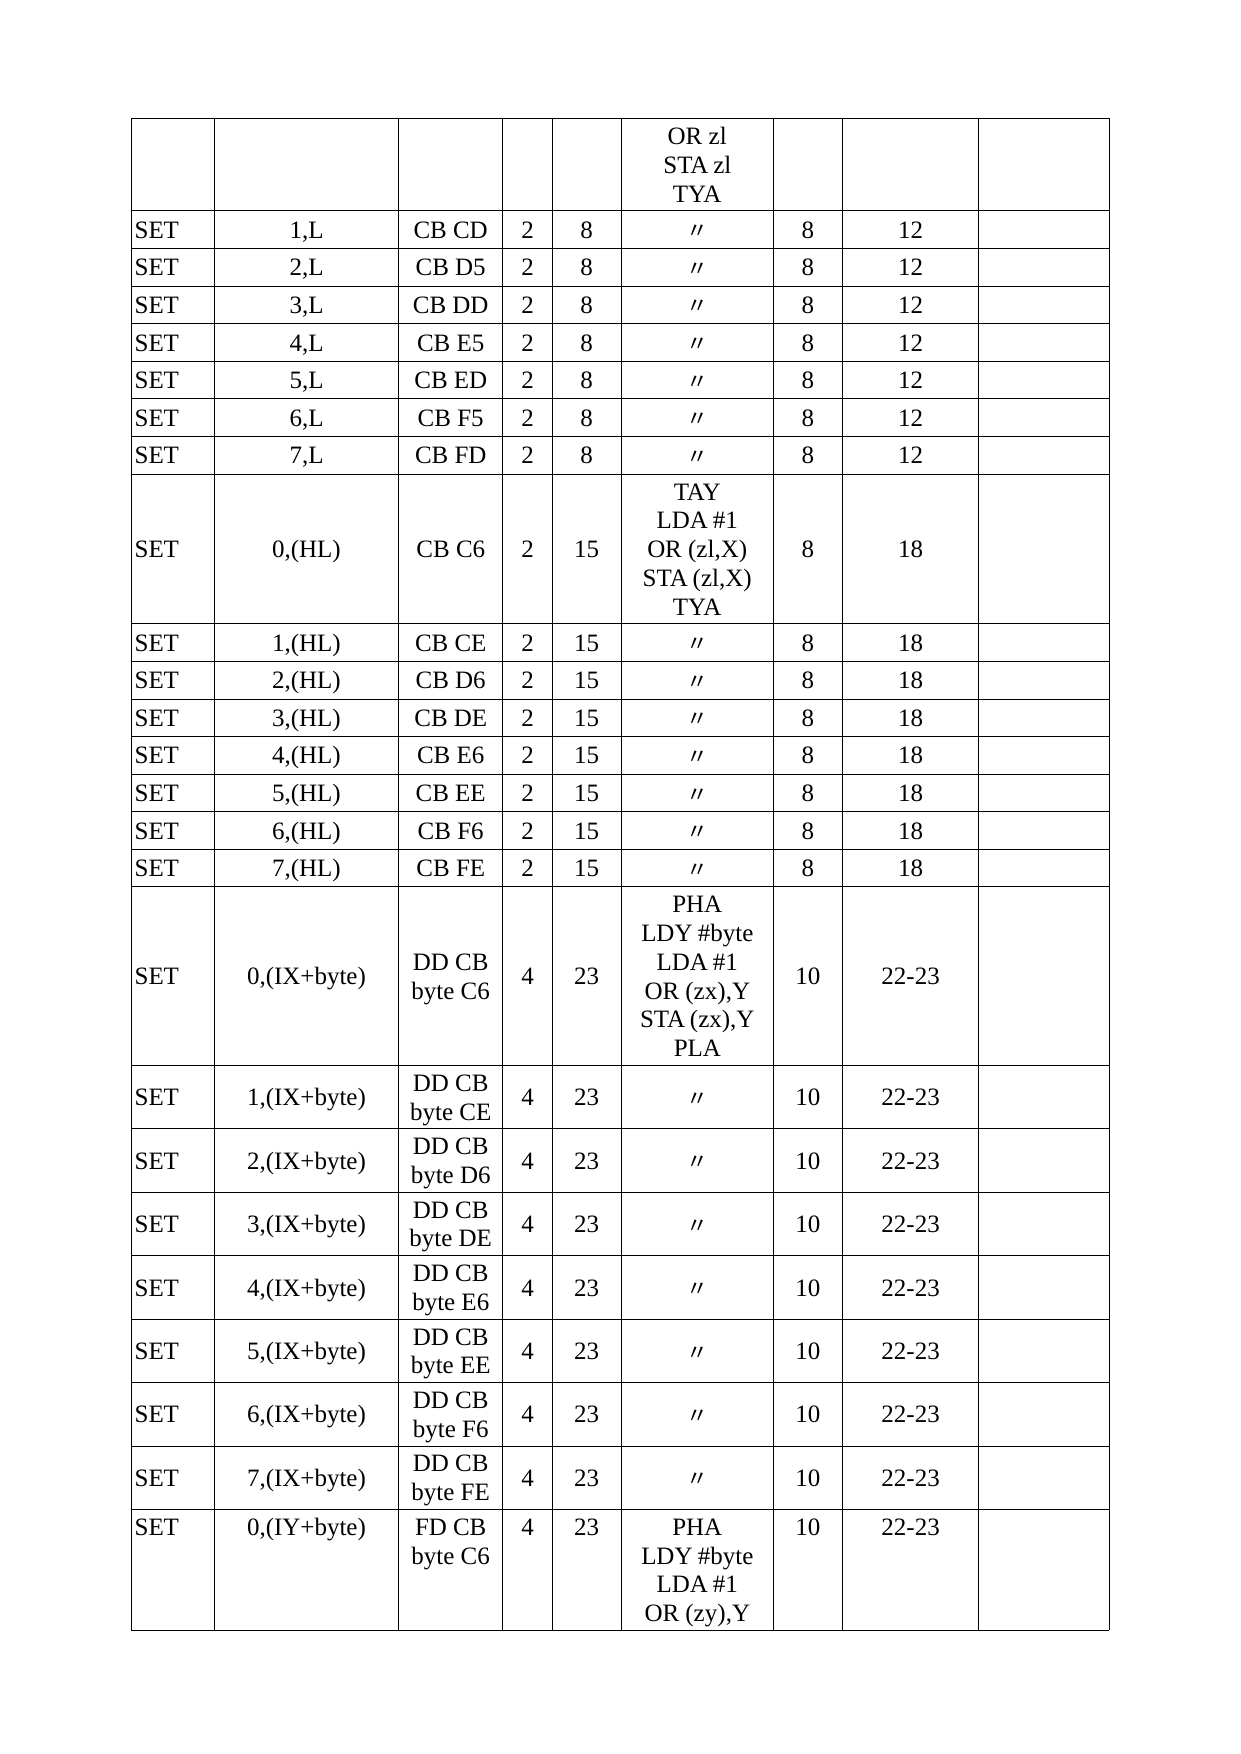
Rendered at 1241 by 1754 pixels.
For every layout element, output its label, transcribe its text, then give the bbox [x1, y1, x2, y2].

table_cell 〃 [622, 624, 773, 661]
table_cell CB D6 [399, 662, 502, 698]
table_cell 8 [774, 737, 842, 774]
table_cell [979, 775, 1109, 811]
table_cell 4 [503, 1193, 552, 1255]
table_cell 22-23 [843, 887, 978, 1065]
table_cell 10 [774, 1320, 842, 1382]
table_cell 8 [774, 324, 842, 361]
table_cell 〃 [622, 399, 773, 436]
table_cell SET [132, 662, 214, 698]
table_cell [503, 119, 552, 210]
table_cell SET [132, 1193, 214, 1255]
table_cell 〃 [622, 324, 773, 361]
table_cell 〃 [622, 737, 773, 774]
table_cell 7,(HL) [215, 850, 398, 886]
table_cell 8 [553, 324, 621, 361]
table_cell 8 [774, 662, 842, 698]
table_cell PHA LDY #byte LDA #1 OR (zy),Y [622, 1510, 773, 1630]
table_cell 18 [843, 737, 978, 774]
table_cell CB ED [399, 362, 502, 398]
table_cell 2 [503, 775, 552, 811]
table_cell 8 [774, 700, 842, 736]
table_cell [979, 1129, 1109, 1192]
table_cell DD CB byte FE [399, 1447, 502, 1509]
table_cell 2 [503, 437, 552, 473]
table_cell SET [132, 812, 214, 849]
table_cell 1,L [215, 211, 398, 248]
table_cell SET [132, 624, 214, 661]
table_cell 8 [774, 211, 842, 248]
table_cell [979, 119, 1109, 210]
table_cell OR zl STA zl TYA [622, 119, 773, 210]
table_cell 〃 [622, 1383, 773, 1446]
table_cell SET [132, 1510, 214, 1630]
table_cell [774, 119, 842, 210]
table_cell 4 [503, 1256, 552, 1319]
table_cell 4 [503, 1447, 552, 1509]
table_cell 18 [843, 662, 978, 698]
table_cell 〃 [622, 1193, 773, 1255]
table_cell 5,(IX+byte) [215, 1320, 398, 1382]
table_cell 〃 [622, 249, 773, 286]
table_cell 5,(HL) [215, 775, 398, 811]
table_cell 10 [774, 1510, 842, 1630]
table_cell 2 [503, 737, 552, 774]
table_cell PHA LDY #byte LDA #1 OR (zx),Y STA (zx),Y PLA [622, 887, 773, 1065]
table_cell 12 [843, 362, 978, 398]
table_cell SET [132, 887, 214, 1065]
table_cell 12 [843, 324, 978, 361]
table_cell [979, 887, 1109, 1065]
table_cell 〃 [622, 287, 773, 323]
table_cell 22-23 [843, 1320, 978, 1382]
table_cell 8 [774, 475, 842, 623]
table_cell 23 [553, 1066, 621, 1128]
table_cell CB FE [399, 850, 502, 886]
table_cell TAY LDA #1 OR (zl,X) STA (zl,X) TYA [622, 475, 773, 623]
table_cell CB DD [399, 287, 502, 323]
table_cell 15 [553, 700, 621, 736]
table_cell 23 [553, 1383, 621, 1446]
table_cell 12 [843, 249, 978, 286]
table_cell 15 [553, 737, 621, 774]
table_cell 4,(HL) [215, 737, 398, 774]
table_cell 〃 [622, 1256, 773, 1319]
table_cell 10 [774, 1383, 842, 1446]
table_cell SET [132, 737, 214, 774]
table_cell 8 [774, 812, 842, 849]
table_cell 2 [503, 362, 552, 398]
table_cell 22-23 [843, 1066, 978, 1128]
table_cell 8 [774, 437, 842, 473]
table_cell [979, 475, 1109, 623]
table_cell 〃 [622, 1320, 773, 1382]
table_cell [979, 662, 1109, 698]
table_cell 23 [553, 1129, 621, 1192]
table_cell DD CB byte D6 [399, 1129, 502, 1192]
table_cell [979, 624, 1109, 661]
table_cell SET [132, 324, 214, 361]
table_cell 〃 [622, 211, 773, 248]
table_cell 4 [503, 1383, 552, 1446]
table_cell 10 [774, 1256, 842, 1319]
table_cell 15 [553, 475, 621, 623]
table_cell [215, 119, 398, 210]
table_cell 〃 [622, 812, 773, 849]
table_cell 〃 [622, 1129, 773, 1192]
table_cell 22-23 [843, 1447, 978, 1509]
table_cell 〃 [622, 437, 773, 473]
table_cell [979, 1447, 1109, 1509]
table_cell [979, 812, 1109, 849]
table_cell 6,L [215, 399, 398, 436]
table_cell 3,(HL) [215, 700, 398, 736]
table_cell 3,(IX+byte) [215, 1193, 398, 1255]
table_cell 8 [774, 399, 842, 436]
table_cell 7,L [215, 437, 398, 473]
table_cell 12 [843, 399, 978, 436]
table_cell CB EE [399, 775, 502, 811]
table_cell [979, 1320, 1109, 1382]
table_cell SET [132, 362, 214, 398]
table_cell 12 [843, 437, 978, 473]
table_cell 〃 [622, 1066, 773, 1128]
table_cell CB FD [399, 437, 502, 473]
table_cell 8 [553, 287, 621, 323]
table_cell [979, 850, 1109, 886]
table_cell CB E6 [399, 737, 502, 774]
table_cell 18 [843, 624, 978, 661]
table_cell 4 [503, 1320, 552, 1382]
table_cell 4 [503, 1510, 552, 1630]
table_cell 23 [553, 887, 621, 1065]
table_cell SET [132, 1256, 214, 1319]
table_cell [843, 119, 978, 210]
table_cell 0,(IX+byte) [215, 887, 398, 1065]
table_cell 2 [503, 700, 552, 736]
table_cell 3,L [215, 287, 398, 323]
table_cell 1,(HL) [215, 624, 398, 661]
table_cell SET [132, 700, 214, 736]
table_cell CB F6 [399, 812, 502, 849]
table_cell 4,L [215, 324, 398, 361]
table_cell CB E5 [399, 324, 502, 361]
table_cell DD CB byte CE [399, 1066, 502, 1128]
table_cell 8 [553, 211, 621, 248]
table_cell 〃 [622, 850, 773, 886]
table_cell FD CB byte C6 [399, 1510, 502, 1630]
table_cell 2 [503, 662, 552, 698]
table_cell 23 [553, 1510, 621, 1630]
table_cell 22-23 [843, 1129, 978, 1192]
table_cell 23 [553, 1447, 621, 1509]
table_cell 2 [503, 249, 552, 286]
table_cell 18 [843, 475, 978, 623]
table_cell 6,(IX+byte) [215, 1383, 398, 1446]
table_cell 2 [503, 812, 552, 849]
table_cell CB CE [399, 624, 502, 661]
table_cell 〃 [622, 362, 773, 398]
table_cell 2 [503, 399, 552, 436]
table_cell SET [132, 211, 214, 248]
table_cell 7,(IX+byte) [215, 1447, 398, 1509]
table_cell CB DE [399, 700, 502, 736]
table_cell 22-23 [843, 1193, 978, 1255]
table_cell 23 [553, 1320, 621, 1382]
table_cell 15 [553, 662, 621, 698]
table_cell 23 [553, 1193, 621, 1255]
table_cell SET [132, 437, 214, 473]
table_cell 8 [774, 850, 842, 886]
table_cell 4 [503, 887, 552, 1065]
table_cell 23 [553, 1256, 621, 1319]
table_cell 4 [503, 1129, 552, 1192]
table_cell SET [132, 1129, 214, 1192]
table_cell CB CD [399, 211, 502, 248]
table_cell [553, 119, 621, 210]
table_cell 1,(IX+byte) [215, 1066, 398, 1128]
table_cell [979, 737, 1109, 774]
table_cell 10 [774, 887, 842, 1065]
table_cell 2,(IX+byte) [215, 1129, 398, 1192]
table_cell 10 [774, 1193, 842, 1255]
table_cell CB C6 [399, 475, 502, 623]
table_cell SET [132, 1447, 214, 1509]
table_cell [979, 324, 1109, 361]
table_cell [979, 362, 1109, 398]
table_cell [979, 211, 1109, 248]
table_cell 8 [553, 362, 621, 398]
table_cell 6,(HL) [215, 812, 398, 849]
table_cell 10 [774, 1129, 842, 1192]
table_cell 8 [774, 362, 842, 398]
table_cell 22-23 [843, 1256, 978, 1319]
table_cell 8 [774, 249, 842, 286]
table_cell 10 [774, 1447, 842, 1509]
table_cell 22-23 [843, 1383, 978, 1446]
table_cell SET [132, 1066, 214, 1128]
table_cell 5,L [215, 362, 398, 398]
table_cell DD CB byte F6 [399, 1383, 502, 1446]
table_cell 8 [553, 437, 621, 473]
table_cell SET [132, 775, 214, 811]
table_cell [979, 399, 1109, 436]
table_cell SET [132, 399, 214, 436]
table_cell 8 [553, 249, 621, 286]
table_cell 0,(HL) [215, 475, 398, 623]
table_cell 0,(IY+byte) [215, 1510, 398, 1630]
table_cell [979, 437, 1109, 473]
table_cell 15 [553, 775, 621, 811]
table_cell DD CB byte C6 [399, 887, 502, 1065]
table_cell 18 [843, 700, 978, 736]
table_cell [979, 1256, 1109, 1319]
table_cell 2 [503, 211, 552, 248]
table_cell DD CB byte EE [399, 1320, 502, 1382]
table_cell 15 [553, 624, 621, 661]
table_cell 2,(HL) [215, 662, 398, 698]
table_cell [979, 1510, 1109, 1630]
table_cell [979, 287, 1109, 323]
table_cell 〃 [622, 662, 773, 698]
table_cell 15 [553, 812, 621, 849]
table_cell 4,(IX+byte) [215, 1256, 398, 1319]
table_cell 12 [843, 287, 978, 323]
table_cell 2 [503, 475, 552, 623]
table_cell 〃 [622, 775, 773, 811]
table_cell 2,L [215, 249, 398, 286]
table_cell 10 [774, 1066, 842, 1128]
table_cell 22-23 [843, 1510, 978, 1630]
table_cell SET [132, 1320, 214, 1382]
table_cell SET [132, 1383, 214, 1446]
table_cell 2 [503, 850, 552, 886]
table_cell 8 [553, 399, 621, 436]
table_cell [399, 119, 502, 210]
table_cell CB D5 [399, 249, 502, 286]
table_cell SET [132, 475, 214, 623]
table_cell SET [132, 249, 214, 286]
table_cell SET [132, 287, 214, 323]
table_cell 15 [553, 850, 621, 886]
table_cell 2 [503, 324, 552, 361]
table_cell DD CB byte E6 [399, 1256, 502, 1319]
table_cell 8 [774, 624, 842, 661]
table_cell 〃 [622, 1447, 773, 1509]
table_cell 8 [774, 775, 842, 811]
table_cell 18 [843, 850, 978, 886]
table_cell 4 [503, 1066, 552, 1128]
table_cell 8 [774, 287, 842, 323]
table_cell 18 [843, 775, 978, 811]
table_cell 2 [503, 287, 552, 323]
table_cell [979, 249, 1109, 286]
table_cell [979, 1383, 1109, 1446]
table_cell [979, 700, 1109, 736]
table_cell DD CB byte DE [399, 1193, 502, 1255]
table_cell [979, 1193, 1109, 1255]
table_cell CB F5 [399, 399, 502, 436]
table_cell 18 [843, 812, 978, 849]
table_cell 〃 [622, 700, 773, 736]
table_cell SET [132, 850, 214, 886]
table_cell [979, 1066, 1109, 1128]
table_cell 2 [503, 624, 552, 661]
table_cell [132, 119, 214, 210]
table_cell 12 [843, 211, 978, 248]
